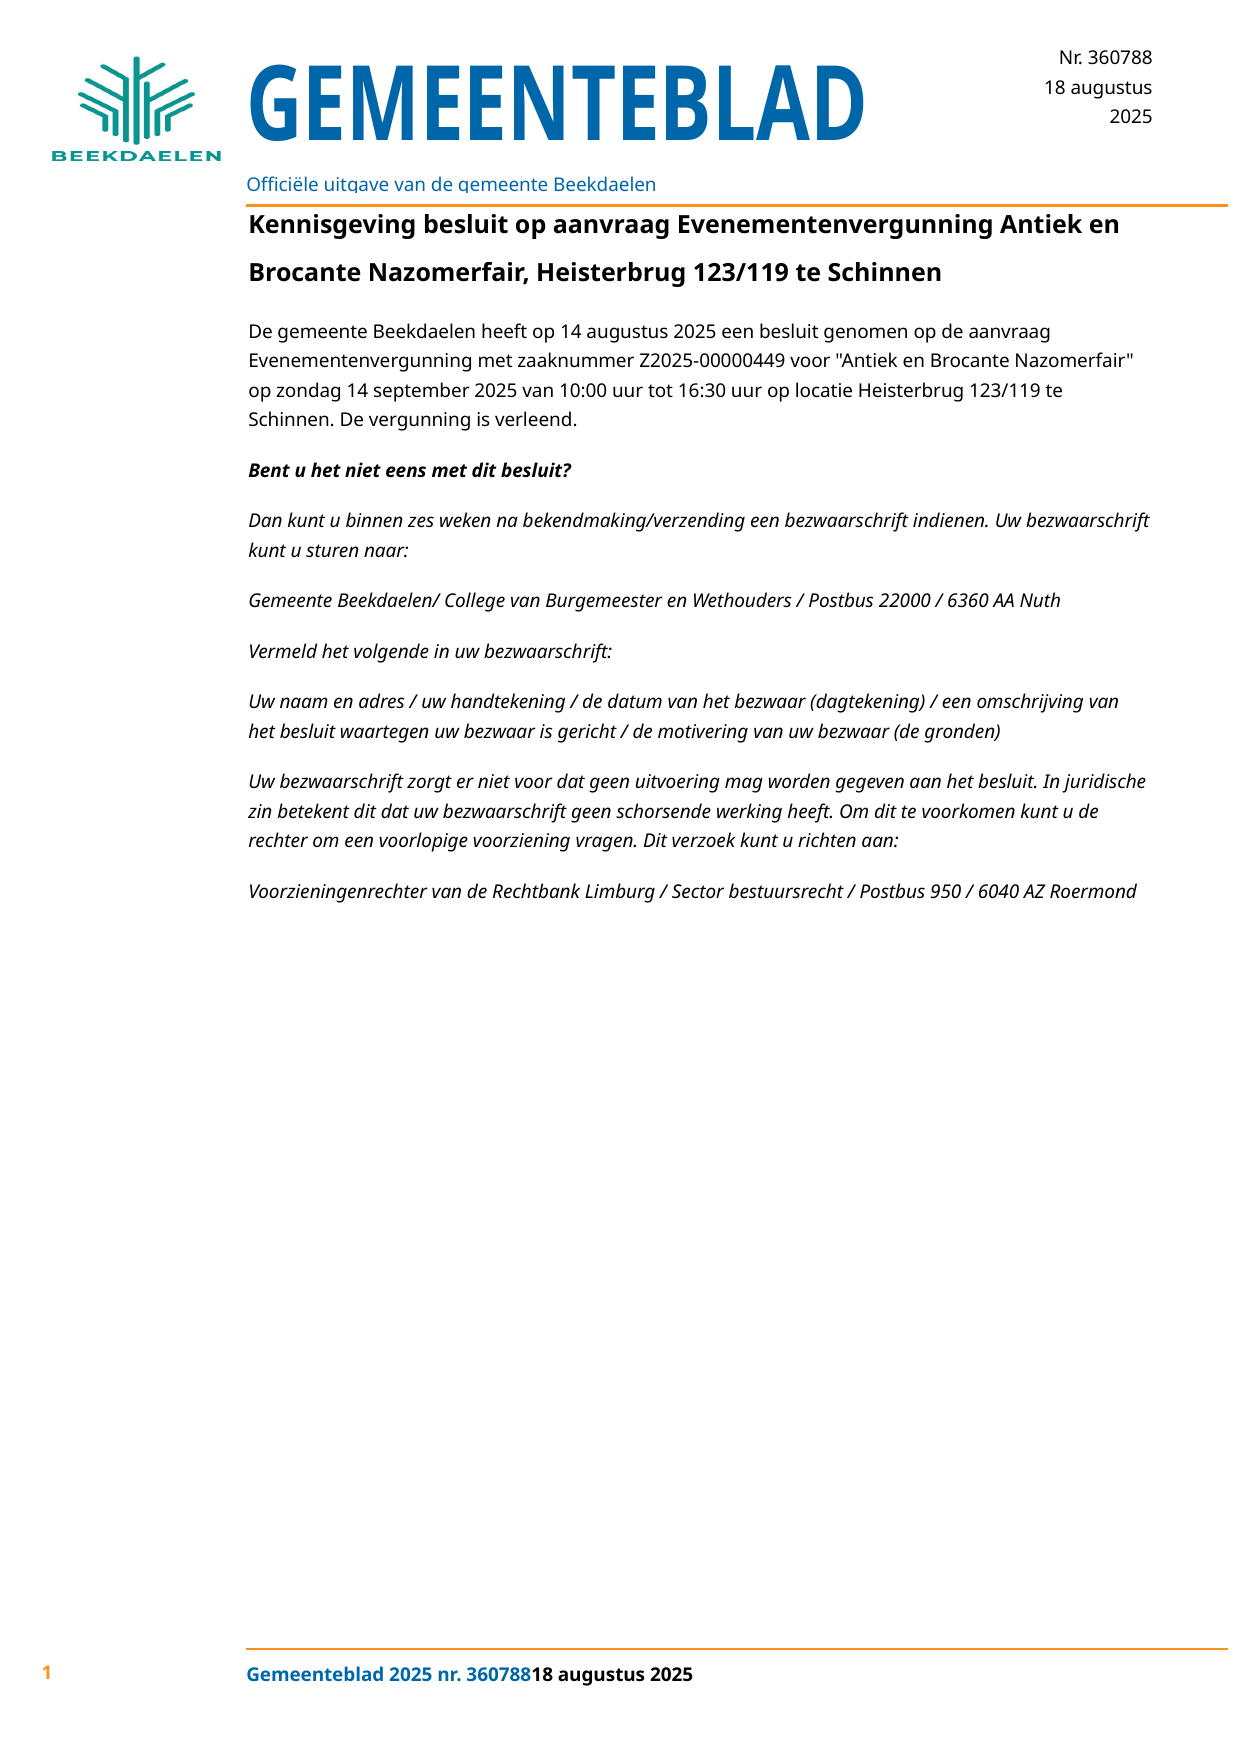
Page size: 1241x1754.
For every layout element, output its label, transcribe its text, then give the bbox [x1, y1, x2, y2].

text Gemeente Beekdaelen/ College van Burgemeester en Wethouders / Postbus 22000 / 6360 AA Nuth [248, 587, 1152, 613]
text Bent u het niet eens met dit besluit? [248, 457, 1152, 483]
text Uw bezwaarschrift zorgt er niet voor dat geen uitvoering mag worden gegeven aan het besluit. In juridische zin betekent dit dat uw bezwaarschrift geen schorsende werking heeft. Om dit te voorkomen kunt u de rechter om een voorlopige voorziening vragen. Dit verzoek kunt u richten aan: [248, 768, 1152, 853]
picture [41, 47, 231, 172]
text Kennisgeving besluit op aanvraag Evenementenvergunning Antiek en Brocante Nazomerfair, Heisterbrug 123/119 te Schinnen [248, 207, 1152, 288]
text Uw naam en adres / uw handtekening / de datum van het bezwaar (dagtekening) / een omschrijving van het besluit waartegen uw bezwaar is gericht / de motivering van uw bezwaar (de gronden) [248, 688, 1152, 744]
text De gemeente Beekdaelen heeft op 14 augustus 2025 een besluit genomen op de aanvraag Evenementenvergunning met zaaknummer Z2025-00000449 voor "Antiek en Brocante Nazomerfair" op zondag 14 september 2025 van 10:00 uur tot 16:30 uur op locatie Heisterbrug 123/119 te Schinnen. De vergunning is verleend. [248, 318, 1152, 432]
text Vermeld het volgende in uw bezwaarschrift: [248, 638, 1152, 664]
text Voorzieningenrechter van de Rechtbank Limburg / Sector bestuursrecht / Postbus 950 / 6040 AZ Roermond [248, 878, 1152, 904]
text Dan kunt u binnen zes weken na bekendmaking/verzending een bezwaarschrift indienen. Uw bezwaarschrift kunt u sturen naar: [248, 507, 1152, 563]
